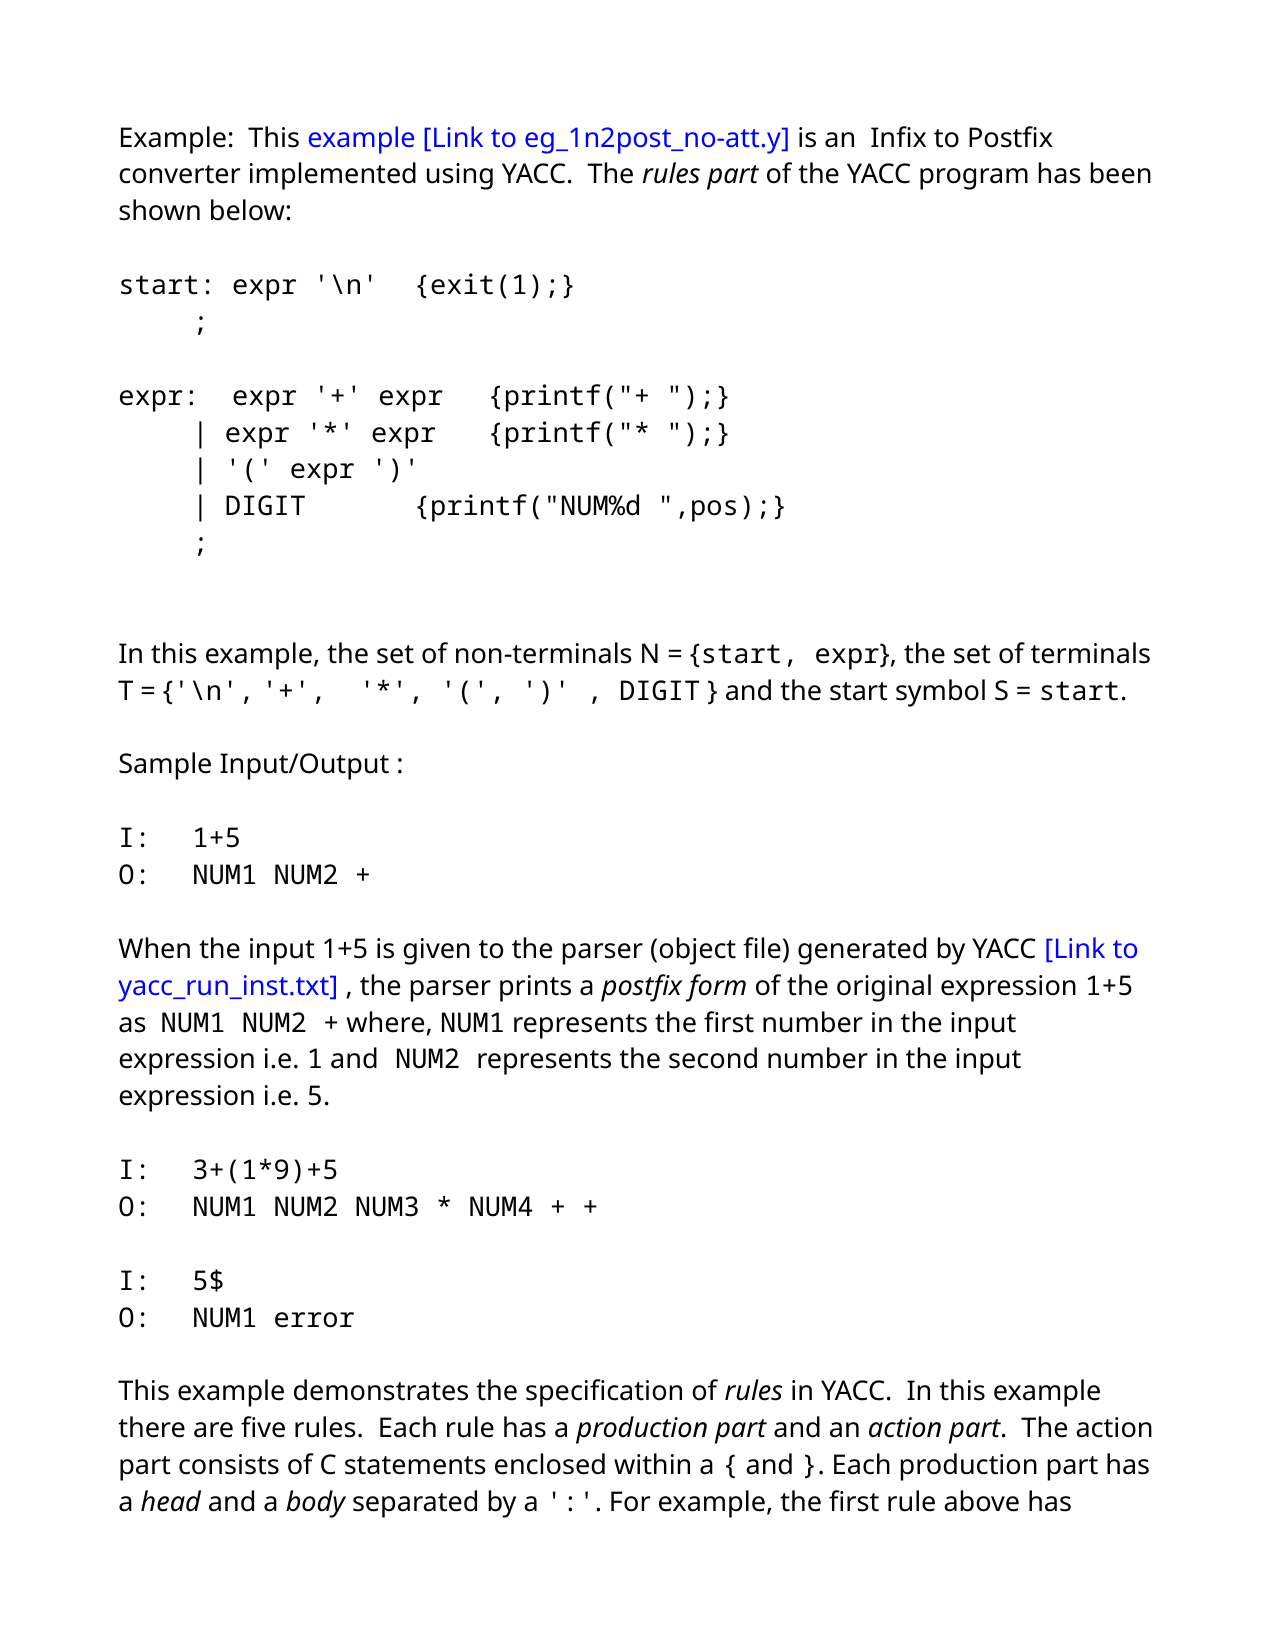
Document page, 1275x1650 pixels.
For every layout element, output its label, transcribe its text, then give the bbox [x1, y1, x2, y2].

text | '(' expr ')' [118, 450, 1157, 487]
text O: NUM1 error [118, 1298, 1157, 1335]
text Example: This example [Link to eg_1n2post_no-att.y] is an Infix to Postfix converter implemented using YACC. The rules part of the YACC program has been shown below: [118, 118, 1157, 229]
text T = {'\n', '+', '*', '(', ')' , DIGIT } and the start symbol S = start. [118, 671, 1157, 708]
text start: expr '\n' {exit(1);} [118, 266, 1157, 302]
text O: NUM1 NUM2 + [118, 856, 1157, 892]
text O: NUM1 NUM2 NUM3 * NUM4 + + [118, 1187, 1157, 1224]
text I: 5$ [118, 1261, 1157, 1298]
text This example demonstrates the specification of rules in YACC. In this example there are five rules. Each rule has a production part and an action part. The action part consists of C statements enclosed within a { and }. Each production part has a head and a body separated by a ':'. For example, the first rule above has [118, 1372, 1157, 1519]
text I: 3+(1*9)+5 [118, 1151, 1157, 1187]
text Sample Input/Output : [118, 745, 1157, 782]
text | expr '*' expr {printf("* ");} [118, 413, 1157, 450]
text I: 1+5 [118, 819, 1157, 856]
text | DIGIT {printf("NUM%d ",pos);} [118, 487, 1157, 524]
text In this example, the set of non-terminals N = {start, expr}, the set of terminals [118, 634, 1157, 671]
text ; [118, 302, 1157, 339]
text ; [118, 524, 1157, 561]
text When the input 1+5 is given to the parser (object file) generated by YACC [Link to yacc_run_inst.txt] , the parser prints a postfix form of the original expression 1+5 as NUM1 NUM2 + where, NUM1 represents the first number in the input expression i.e. 1 and NUM2 represents the second number in the input expression i.e. 5. [118, 929, 1157, 1114]
text expr: expr '+' expr {printf("+ ");} [118, 376, 1157, 413]
